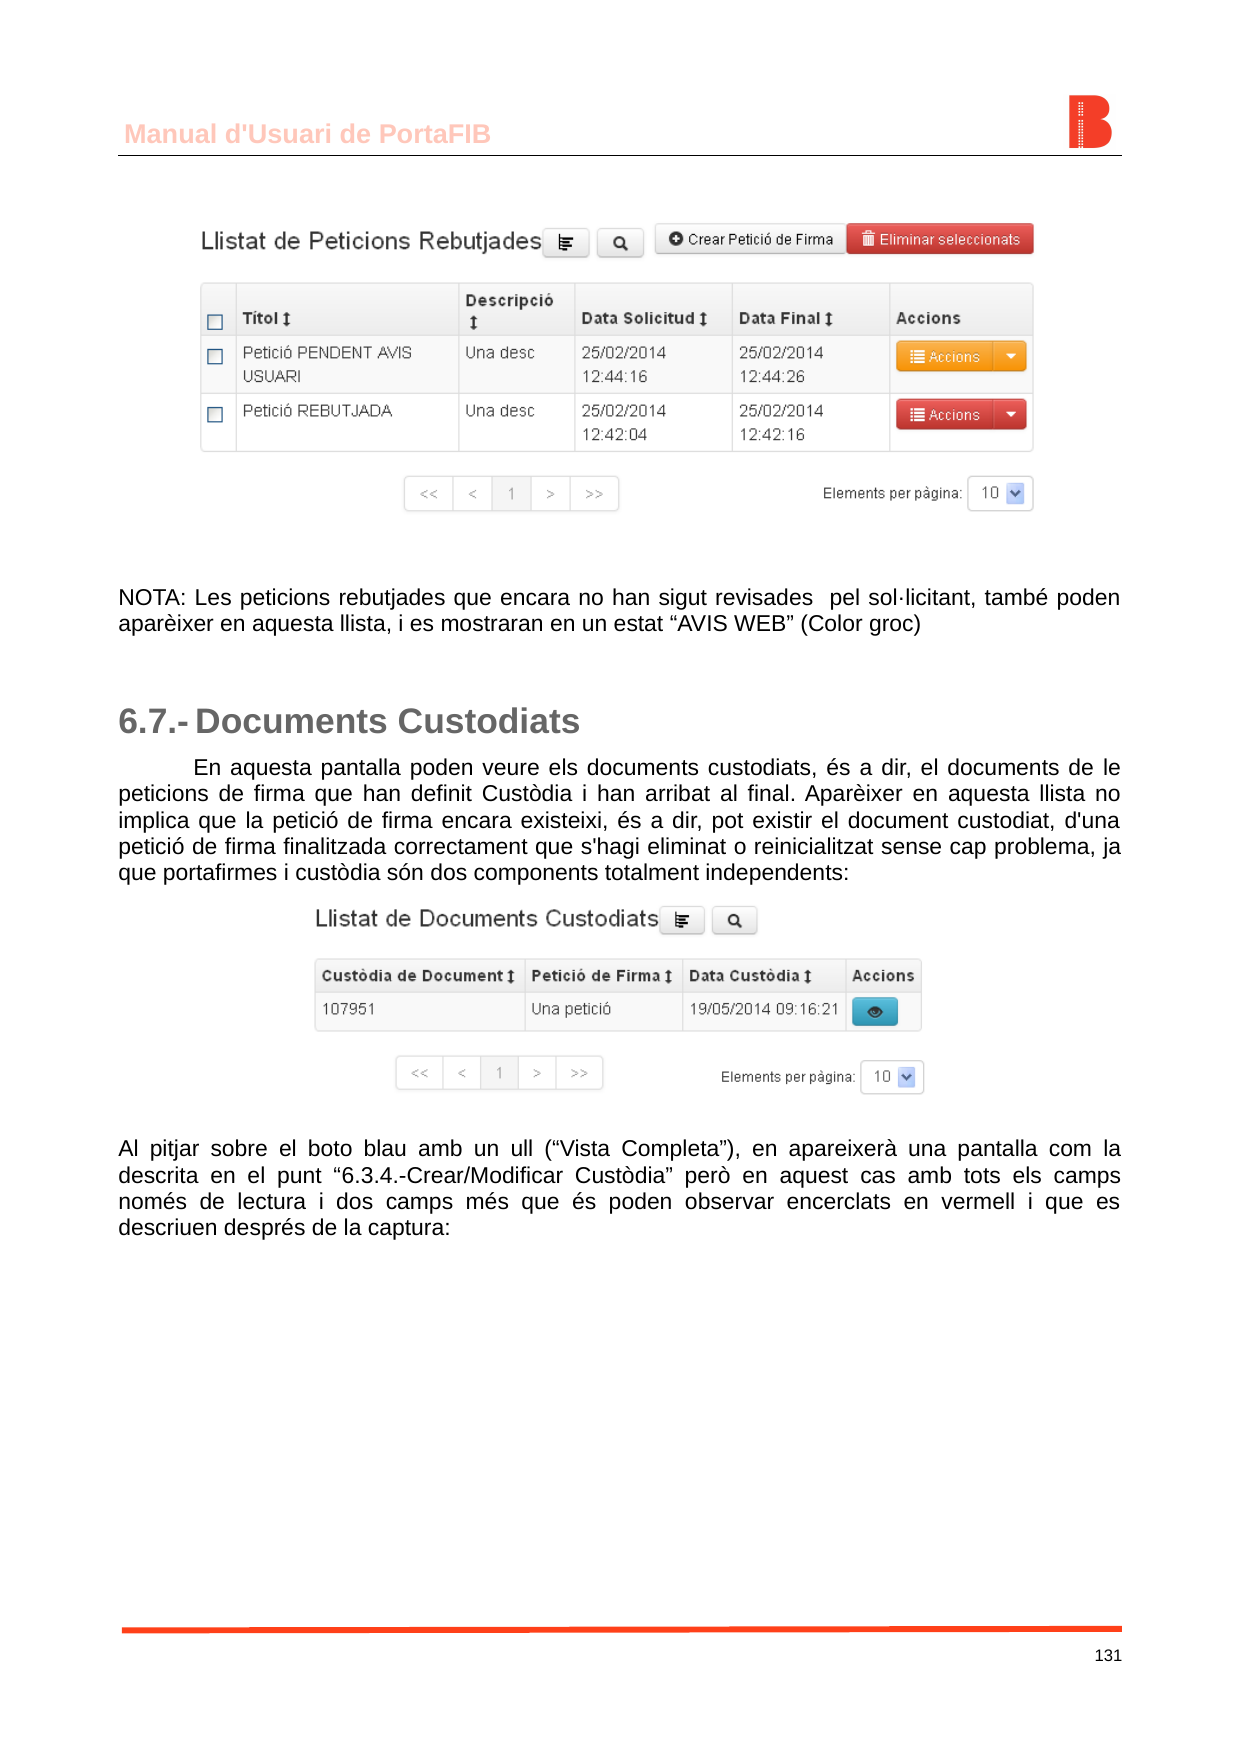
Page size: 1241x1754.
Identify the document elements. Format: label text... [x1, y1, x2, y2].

picture [294, 898, 946, 1123]
subtitle Documents Custodiats [118, 701, 1122, 741]
text NOTA: Les peticions rebutjades que encara no han sigut revisades pel sol·licitant, també poden aparèixer en aquesta llista, i es mostraran en un estat “AVIS WEB” (Color groc) [118, 584, 1122, 637]
text Al pitjar sobre el boto blau amb un ull (“Vista Completa”), en apareixerà una pantalla com la descrita en el punt “6.3.4.-Crear/Modificar Custòdia” però en aquest cas amb tots els camps només de lectura i dos camps més que és poden observar encerclats en vermell i que es descriuen després de la captura: [118, 1135, 1122, 1241]
picture [1063, 94, 1117, 150]
text En aquesta pantalla poden veure els documents custodiats, és a dir, el documents de le peticions de firma que han definit Custòdia i han arribat al final. Aparèixer en aquesta llista no implica que la petició de firma encara existeixi, és a dir, pot existir el document custodiat, d'una petició de firma finalitzada correctament que s'hagi eliminat o reinicialitzat sense cap problema, ja que portafirmes i custòdia són dos components totalment independents: [118, 754, 1122, 886]
picture [192, 215, 1042, 528]
